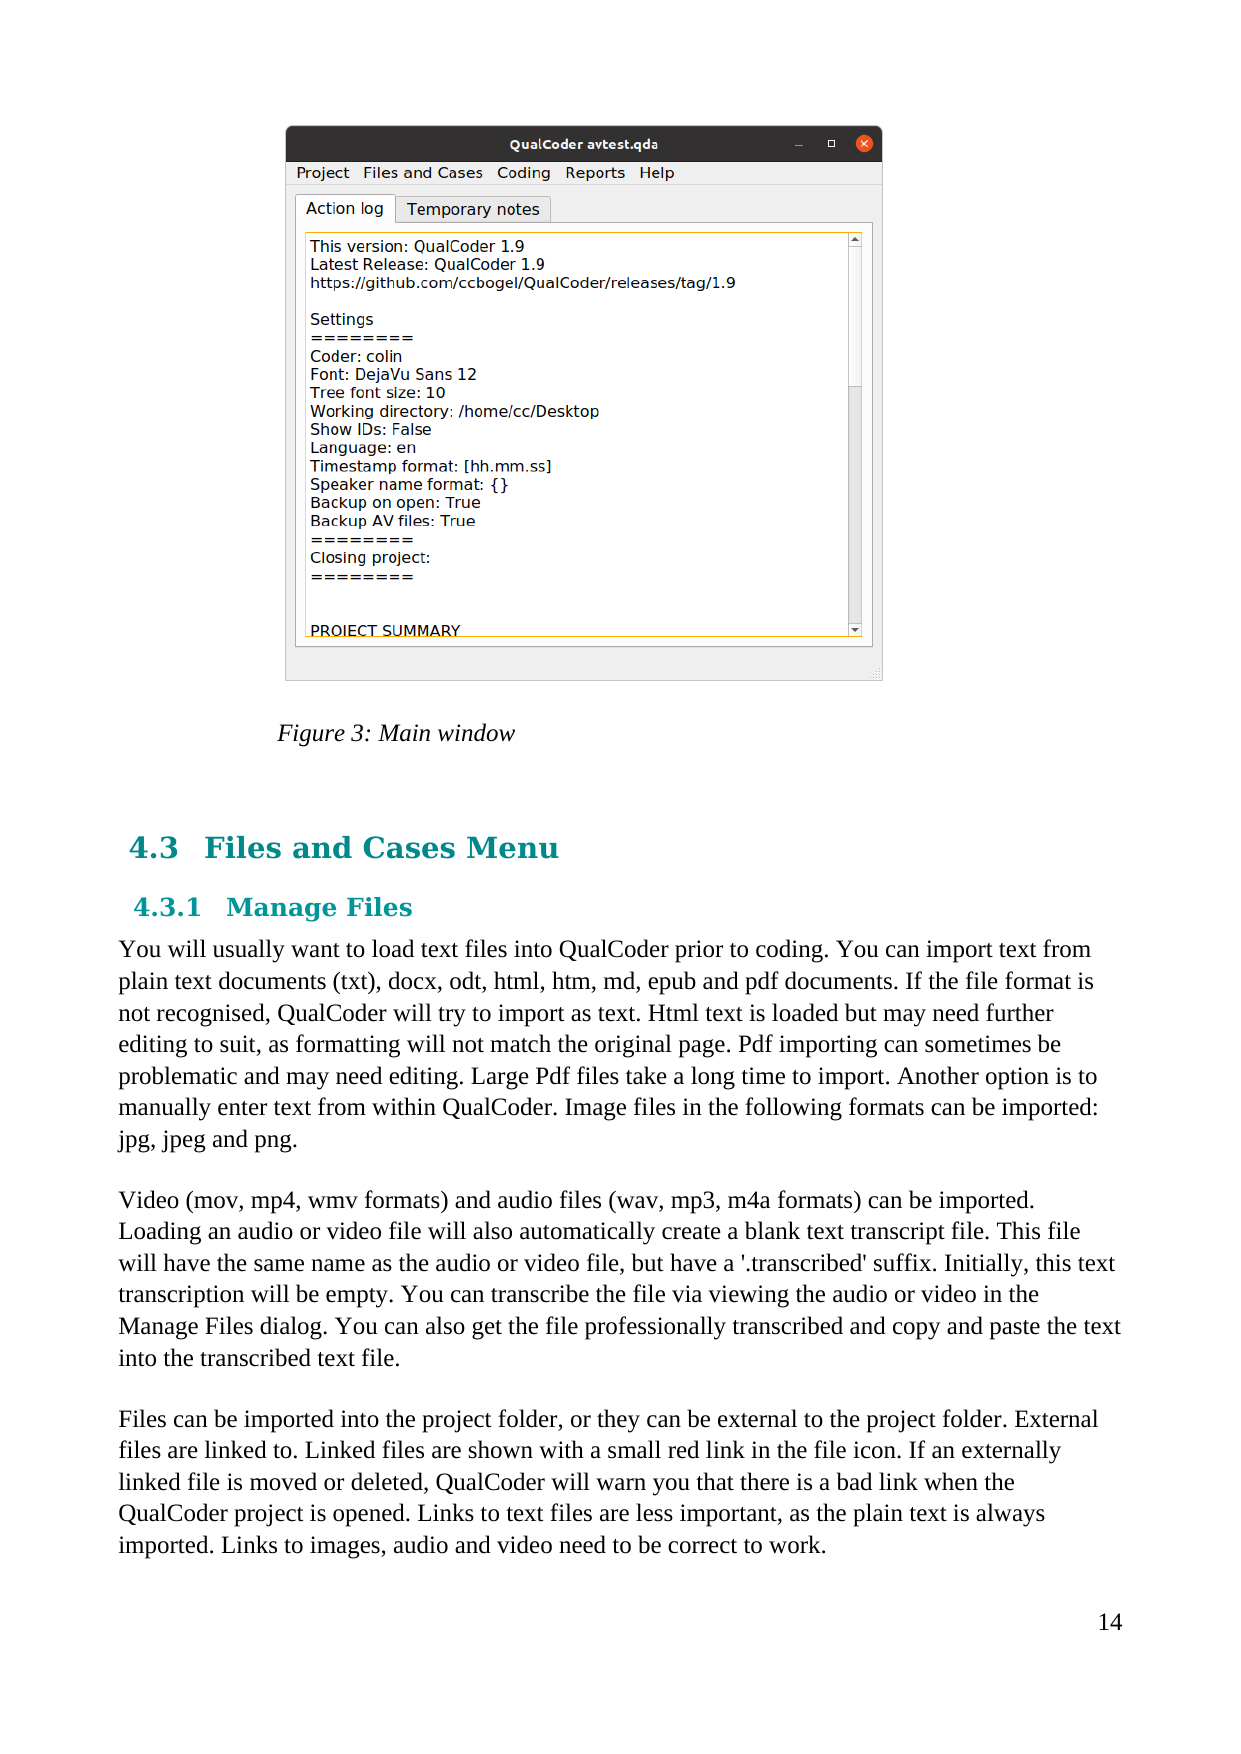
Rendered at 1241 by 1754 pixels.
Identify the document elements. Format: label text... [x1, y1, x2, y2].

text Video (mov, mp4, wmv formats) and audio files (wav, mp3, m4a formats) can be imported. Loading an audio or video file will also automatically create a blank text transcript file. This file will have the same name as the audio or video file, but have a '.transcribed' suffix. Initially, this text transcription will be empty. You can transcribe the file via viewing the audio or video in the Manage Files dialog. You can also get the file professionally transcribed and copy and paste the text into the transcribed text file. [118, 1185, 1122, 1371]
picture [277, 118, 891, 689]
subtitle Files and Cases Menu [118, 831, 1122, 866]
text Figure 3: Main window [277, 689, 890, 747]
text Files can be imported into the project folder, or they can be external to the project folder. External files are linked to. Linked files are shown with a small red link in the file icon. If an externally linked file is moved or deleted, QualCoder will warn you that there is a bad link when the QualCoder project is opened. Links to text files are less important, as the plain text is always imported. Links to images, audio and video need to be correct to work. [118, 1404, 1122, 1559]
text You will usually want to load text files into QualCoder prior to coding. You can import text from plain text documents (txt), docx, odt, html, htm, md, epub and pdf documents. If the file format is not recognised, QualCoder will try to import as text. Html text is loaded but may need further editing to suit, as formatting will not match the original page. Pdf importing can sometimes be problematic and may need editing. Large Pdf files take a long time to import. Another option is to manually enter text from within QualCoder. Image files in the following formats can be imported: jpg, jpeg and png. [118, 934, 1122, 1153]
subtitle Manage Files [124, 893, 1122, 922]
